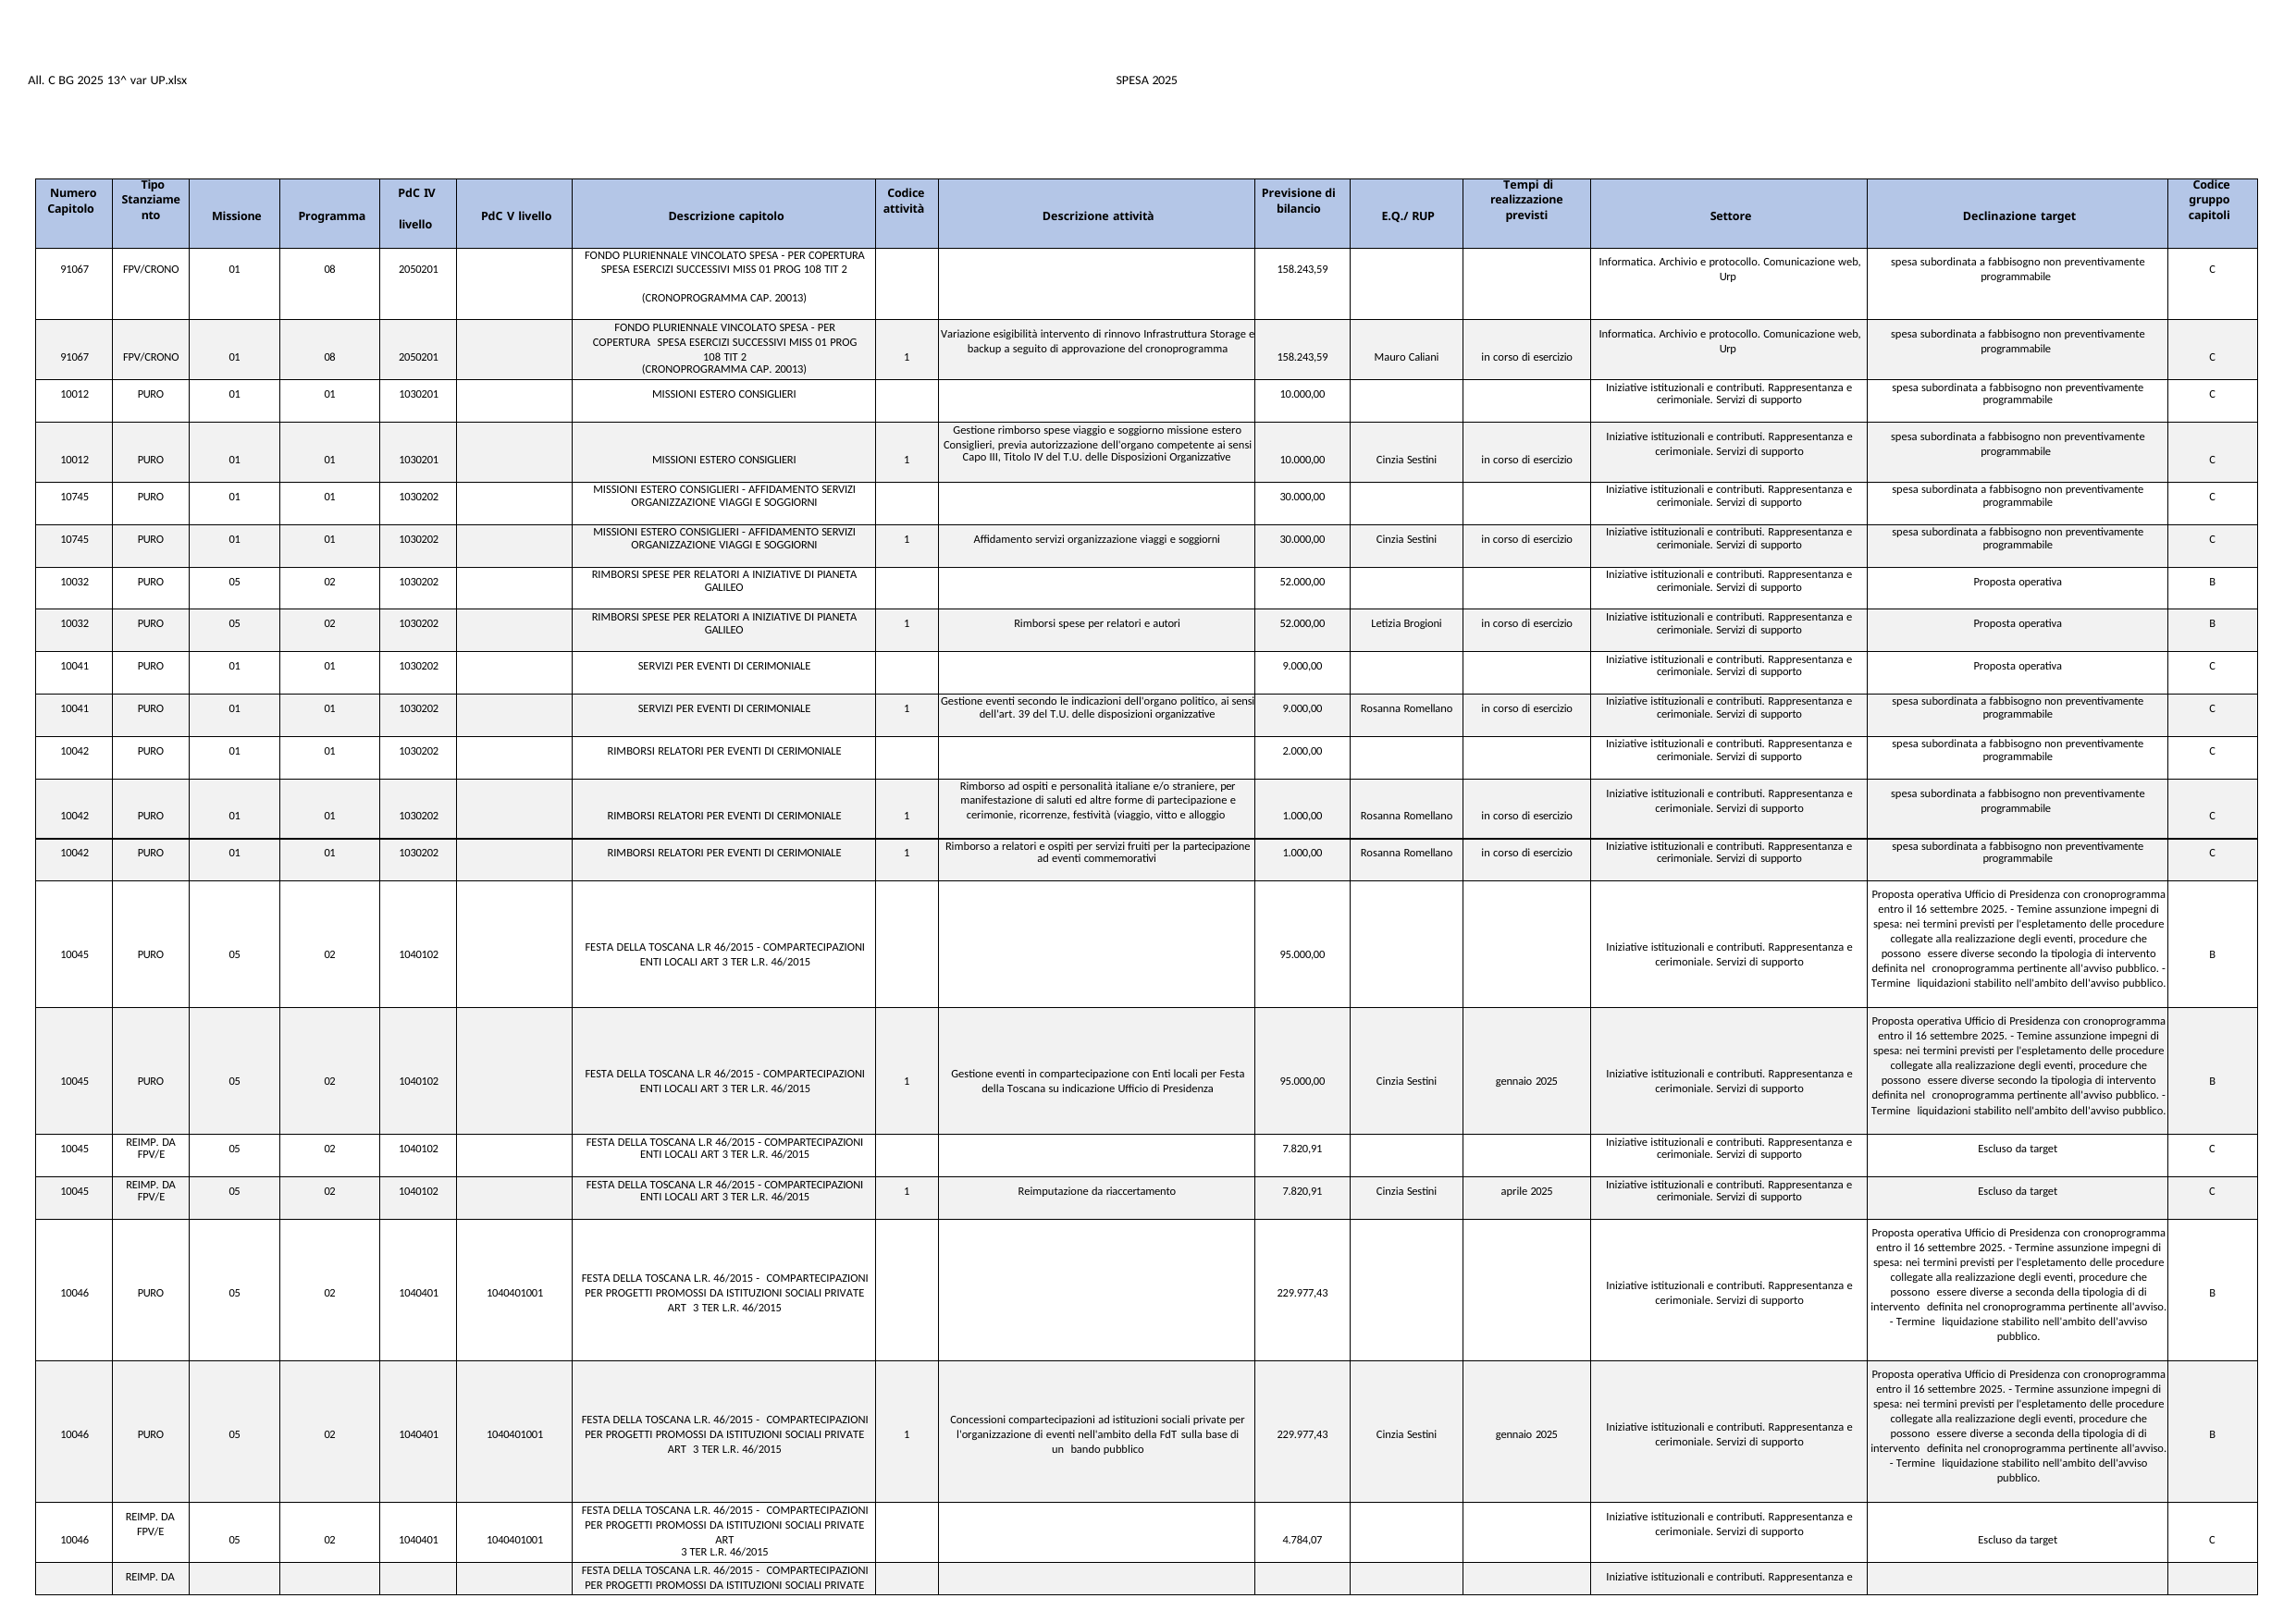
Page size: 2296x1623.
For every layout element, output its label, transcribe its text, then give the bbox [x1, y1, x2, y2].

table_cell C [2168, 840, 2257, 880]
table_header Settore [1591, 179, 1867, 248]
table_cell FPV/CRONO [113, 249, 189, 319]
table_cell [1351, 1563, 1463, 1594]
table_cell [1351, 249, 1463, 319]
table_cell C [2168, 423, 2257, 482]
table_cell 1 [876, 840, 938, 880]
table_cell RIMBORSI RELATORI PER EVENTI DI CERIMONIALE [573, 780, 875, 838]
table_cell 02 [280, 1361, 379, 1502]
table_cell [2168, 1563, 2257, 1594]
table_cell Iniziative istituzionali e contributi. Rappresentanza e cerimoniale. Servizi di supporto [1591, 737, 1867, 779]
table_cell 10045 [36, 1008, 112, 1134]
table_cell PURO [113, 840, 189, 880]
table_cell 1 [876, 1177, 938, 1219]
table_cell in corso di esercizio [1463, 840, 1590, 880]
table_cell gennaio 2025 [1463, 1361, 1590, 1502]
table_cell in corso di esercizio [1463, 780, 1590, 838]
table_cell Proposta operativa [1868, 652, 2167, 694]
table_cell 1040401001 [457, 1503, 572, 1562]
table_cell Rosanna Romellano [1351, 695, 1463, 736]
table_header Numero Capitolo [36, 179, 112, 248]
table_cell 01 [280, 780, 379, 838]
table_cell FESTA DELLA TOSCANA L.R 46/2015 - COMPARTECIPAZIONI ENTI LOCALI ART 3 TER L.R. 46/2015 [573, 881, 875, 1007]
table_cell 1040401001 [457, 1220, 572, 1360]
table_cell 10745 [36, 483, 112, 524]
table_cell PURO [113, 483, 189, 524]
table_cell [1351, 568, 1463, 609]
table_cell Cinzia Sestini [1351, 1177, 1463, 1219]
table_header Programma [280, 179, 379, 248]
table_cell 1030202 [380, 840, 456, 880]
table_cell PURO [113, 609, 189, 651]
table_cell [1463, 483, 1590, 524]
table_cell 10.000,00 [1255, 380, 1350, 422]
table_cell 1040401 [380, 1220, 456, 1360]
table_cell FONDO PLURIENNALE VINCOLATO SPESA - PER COPERTURA SPESA ESERCIZI SUCCESSIVI MISS 01 PROG 108 TIT 2 (CRONOPROGRAMMA CAP. 20013) [573, 249, 875, 319]
table_cell 7.820,91 [1255, 1177, 1350, 1219]
table_cell 1030202 [380, 525, 456, 566]
table_cell [457, 881, 572, 1007]
table_cell [457, 1135, 572, 1176]
table_header Previsione di bilancio [1255, 179, 1350, 248]
table_header Tempi di realizzazione previsti [1463, 179, 1590, 248]
table_cell 2050201 [380, 249, 456, 319]
table_cell MISSIONI ESTERO CONSIGLIERI [573, 380, 875, 422]
table_cell [939, 249, 1254, 319]
table_cell REIMP. DA FPV/E [113, 1503, 189, 1562]
table_cell [1463, 881, 1590, 1007]
table_cell [1463, 1563, 1590, 1594]
table_cell 01 [190, 695, 279, 736]
table_cell spesa subordinata a fabbisogno non preventivamente programmabile [1868, 249, 2167, 319]
table_cell 01 [280, 737, 379, 779]
table_cell 01 [280, 652, 379, 694]
table_cell 52.000,00 [1255, 568, 1350, 609]
table_cell PURO [113, 695, 189, 736]
table_cell [1351, 1220, 1463, 1360]
table_cell 1040102 [380, 1008, 456, 1134]
table_cell C [2168, 1177, 2257, 1219]
table_cell [380, 1563, 456, 1594]
table_cell [1463, 1503, 1590, 1562]
table_cell [939, 1563, 1254, 1594]
table_cell Concessioni compartecipazioni ad istituzioni sociali private per l'organizzazione di eventi nell'ambito della FdT sulla base di un bando pubblico [939, 1361, 1254, 1502]
table_cell 10.000,00 [1255, 423, 1350, 482]
table_cell 10045 [36, 881, 112, 1007]
table_cell Iniziative istituzionali e contributi. Rappresentanza e cerimoniale. Servizi di supporto [1591, 1008, 1867, 1134]
table_cell 10045 [36, 1135, 112, 1176]
table_cell PURO [113, 780, 189, 838]
table_cell [457, 737, 572, 779]
table_cell [457, 652, 572, 694]
table_cell [876, 249, 938, 319]
table_cell 1 [876, 1008, 938, 1134]
table_cell [457, 568, 572, 609]
table_cell [876, 1503, 938, 1562]
table_cell FESTA DELLA TOSCANA L.R. 46/2015 - COMPARTECIPAZIONI PER PROGETTI PROMOSSI DA ISTITUZIONI SOCIALI PRIVATE ART 3 TER L.R. 46/2015 [573, 1220, 875, 1360]
table_cell [1351, 737, 1463, 779]
table_cell 1030201 [380, 380, 456, 422]
table_cell [1255, 1563, 1350, 1594]
table_cell Escluso da target [1868, 1135, 2167, 1176]
table_cell [1351, 652, 1463, 694]
table_cell C [2168, 320, 2257, 379]
table_cell Mauro Caliani [1351, 320, 1463, 379]
table_header Descrizione attività [939, 179, 1254, 248]
table_cell 01 [280, 840, 379, 880]
table_cell FPV/CRONO [113, 320, 189, 379]
table_cell FESTA DELLA TOSCANA L.R. 46/2015 - COMPARTECIPAZIONI PER PROGETTI PROMOSSI DA ISTITUZIONI SOCIALI PRIVATE [573, 1563, 875, 1594]
table_cell [876, 1135, 938, 1176]
table_cell PURO [113, 881, 189, 1007]
table_cell Proposta operativa Ufficio di Presidenza con cronoprogramma entro il 16 settembre 2025. - Termine assunzione impegni di spesa: nei termini previsti per l'espletamento delle procedure collegate alla realizzazione degli eventi, procedure che possono essere diverse a seconda della tipologia di di intervento definita nel cronoprogramma pertinente all'avviso. - Termine liquidazione stabilito nell'ambito dell'avviso pubblico. [1868, 1220, 2167, 1360]
table_cell in corso di esercizio [1463, 609, 1590, 651]
table_cell spesa subordinata a fabbisogno non preventivamente programmabile [1868, 320, 2167, 379]
table_cell [457, 1177, 572, 1219]
table_cell [876, 483, 938, 524]
table_cell [1351, 881, 1463, 1007]
table_cell PURO [113, 737, 189, 779]
table_cell 02 [280, 1220, 379, 1360]
table_cell 9.000,00 [1255, 695, 1350, 736]
table_cell 1040401001 [457, 1361, 572, 1502]
table_cell PURO [113, 568, 189, 609]
table_cell 01 [190, 320, 279, 379]
table_cell 30.000,00 [1255, 525, 1350, 566]
table_cell PURO [113, 423, 189, 482]
table_cell Cinzia Sestini [1351, 525, 1463, 566]
table_header Codice gruppo capitoli [2168, 179, 2257, 248]
table_cell PURO [113, 380, 189, 422]
table_cell [457, 483, 572, 524]
table_cell gennaio 2025 [1463, 1008, 1590, 1134]
table_cell 1030202 [380, 652, 456, 694]
table_cell 05 [190, 881, 279, 1007]
table_cell [939, 1503, 1254, 1562]
table_cell Rosanna Romellano [1351, 840, 1463, 880]
table_cell 1030202 [380, 568, 456, 609]
table_cell B [2168, 881, 2257, 1007]
table_cell [876, 1220, 938, 1360]
table_cell in corso di esercizio [1463, 525, 1590, 566]
table_cell aprile 2025 [1463, 1177, 1590, 1219]
table_cell 10042 [36, 780, 112, 838]
table_cell 10041 [36, 695, 112, 736]
table_cell FESTA DELLA TOSCANA L.R 46/2015 - COMPARTECIPAZIONI ENTI LOCALI ART 3 TER L.R. 46/2015 [573, 1177, 875, 1219]
table_cell [36, 1563, 112, 1594]
table_cell [1463, 249, 1590, 319]
table_cell PURO [113, 525, 189, 566]
table_cell [457, 1563, 572, 1594]
table_cell 229.977,43 [1255, 1220, 1350, 1360]
table_cell 01 [280, 483, 379, 524]
table_cell 1.000,00 [1255, 780, 1350, 838]
table_cell 30.000,00 [1255, 483, 1350, 524]
table_cell 10012 [36, 380, 112, 422]
table_cell spesa subordinata a fabbisogno non preventivamente programmabile [1868, 380, 2167, 422]
table_cell [939, 1220, 1254, 1360]
table_cell 05 [190, 1008, 279, 1134]
table_cell Variazione esigibilità intervento di rinnovo Infrastruttura Storage e backup a seguito di approvazione del cronoprogramma [939, 320, 1254, 379]
table_cell Iniziative istituzionali e contributi. Rappresentanza e cerimoniale. Servizi di supporto [1591, 695, 1867, 736]
table_header PdC IV livello [380, 179, 456, 248]
table_cell 01 [190, 380, 279, 422]
table_cell FESTA DELLA TOSCANA L.R. 46/2015 - COMPARTECIPAZIONI PER PROGETTI PROMOSSI DA ISTITUZIONI SOCIALI PRIVATE ART 3 TER L.R. 46/2015 [573, 1361, 875, 1502]
table_cell Iniziative istituzionali e contributi. Rappresentanza e cerimoniale. Servizi di supporto [1591, 1177, 1867, 1219]
table_cell MISSIONI ESTERO CONSIGLIERI - AFFIDAMENTO SERVIZI ORGANIZZAZIONE VIAGGI E SOGGIORNI [573, 483, 875, 524]
table_cell 01 [280, 423, 379, 482]
table_cell C [2168, 380, 2257, 422]
table_cell 10042 [36, 737, 112, 779]
table_cell 05 [190, 1177, 279, 1219]
table_header Tipo Stanziame nto [113, 179, 189, 248]
table_cell PURO [113, 1008, 189, 1134]
table_header Descrizione capitolo [573, 179, 875, 248]
table_cell [457, 695, 572, 736]
table_cell [939, 881, 1254, 1007]
table_cell 1 [876, 695, 938, 736]
table_cell Cinzia Sestini [1351, 1361, 1463, 1502]
table_cell 02 [280, 881, 379, 1007]
table_cell 1040401 [380, 1503, 456, 1562]
table_cell C [2168, 249, 2257, 319]
table_cell 01 [280, 695, 379, 736]
table_header PdC V livello [457, 179, 572, 248]
table_cell [939, 737, 1254, 779]
table_cell Gestione rimborso spese viaggio e soggiorno missione estero Consiglieri, previa autorizzazione dell'organo competente ai sensi Capo III, Titolo IV del T.U. delle Disposizioni Organizzative [939, 423, 1254, 482]
table_header E.Q./ RUP [1351, 179, 1463, 248]
table_cell 1030202 [380, 780, 456, 838]
table_cell spesa subordinata a fabbisogno non preventivamente programmabile [1868, 695, 2167, 736]
table_cell 05 [190, 1503, 279, 1562]
table_cell [457, 1008, 572, 1134]
table_cell 01 [190, 840, 279, 880]
table_cell FONDO PLURIENNALE VINCOLATO SPESA - PER COPERTURA SPESA ESERCIZI SUCCESSIVI MISS 01 PROG 108 TIT 2 (CRONOPROGRAMMA CAP. 20013) [573, 320, 875, 379]
table_cell 08 [280, 249, 379, 319]
table_cell 1030202 [380, 695, 456, 736]
table_cell C [2168, 525, 2257, 566]
table_cell 01 [190, 423, 279, 482]
table_cell Gestione eventi in compartecipazione con Enti locali per Festa della Toscana su indicazione Ufficio di Presidenza [939, 1008, 1254, 1134]
table_cell Reimputazione da riaccertamento [939, 1177, 1254, 1219]
table_cell [457, 320, 572, 379]
table_cell PURO [113, 652, 189, 694]
table_cell Iniziative istituzionali e contributi. Rappresentanza e cerimoniale. Servizi di supporto [1591, 1503, 1867, 1562]
table_cell 1 [876, 1361, 938, 1502]
table_cell [939, 1135, 1254, 1176]
table_cell C [2168, 780, 2257, 838]
table_cell [280, 1563, 379, 1594]
table_cell Escluso da target [1868, 1177, 2167, 1219]
table_cell 05 [190, 1135, 279, 1176]
table_cell 02 [280, 609, 379, 651]
table_cell Proposta operativa Ufficio di Presidenza con cronoprogramma entro il 16 settembre 2025. - Temine assunzione impegni di spesa: nei termini previsti per l'espletamento delle procedure collegate alla realizzazione degli eventi, procedure che possono essere diverse secondo la tipologia di intervento definita nel cronoprogramma pertinente all'avviso pubblico. - Termine liquidazioni stabilito nell'ambito dell'avviso pubblico. [1868, 1008, 2167, 1134]
table_cell Rimborsi spese per relatori e autori [939, 609, 1254, 651]
table_cell [457, 423, 572, 482]
table_cell 01 [190, 249, 279, 319]
table_cell B [2168, 609, 2257, 651]
table_cell MISSIONI ESTERO CONSIGLIERI - AFFIDAMENTO SERVIZI ORGANIZZAZIONE VIAGGI E SOGGIORNI [573, 525, 875, 566]
table_cell 158.243,59 [1255, 320, 1350, 379]
table_cell REIMP. DA [113, 1563, 189, 1594]
table_cell in corso di esercizio [1463, 695, 1590, 736]
table_cell 1030202 [380, 737, 456, 779]
table_cell Iniziative istituzionali e contributi. Rappresentanza e cerimoniale. Servizi di supporto [1591, 780, 1867, 838]
table_cell 1040401 [380, 1361, 456, 1502]
table_cell Iniziative istituzionali e contributi. Rappresentanza e cerimoniale. Servizi di supporto [1591, 1220, 1867, 1360]
table_cell Iniziative istituzionali e contributi. Rappresentanza e cerimoniale. Servizi di supporto [1591, 1361, 1867, 1502]
table_cell 02 [280, 1008, 379, 1134]
table_cell SERVIZI PER EVENTI DI CERIMONIALE [573, 695, 875, 736]
table_cell C [2168, 1135, 2257, 1176]
table_cell in corso di esercizio [1463, 320, 1590, 379]
table_cell [876, 881, 938, 1007]
table_cell 10045 [36, 1177, 112, 1219]
table_cell 10046 [36, 1503, 112, 1562]
table_cell 01 [190, 652, 279, 694]
table_cell PURO [113, 1220, 189, 1360]
table_cell 91067 [36, 249, 112, 319]
table_cell 01 [280, 525, 379, 566]
table_cell Iniziative istituzionali e contributi. Rappresentanza e [1591, 1563, 1867, 1594]
table_cell SERVIZI PER EVENTI DI CERIMONIALE [573, 652, 875, 694]
table_cell Proposta operativa Ufficio di Presidenza con cronoprogramma entro il 16 settembre 2025. - Temine assunzione impegni di spesa: nei termini previsti per l'espletamento delle procedure collegate alla realizzazione degli eventi, procedure che possono essere diverse secondo la tipologia di intervento definita nel cronoprogramma pertinente all'avviso pubblico. - Termine liquidazioni stabilito nell'ambito dell'avviso pubblico. [1868, 881, 2167, 1007]
table_cell Iniziative istituzionali e contributi. Rappresentanza e cerimoniale. Servizi di supporto [1591, 525, 1867, 566]
table_cell Proposta operativa [1868, 568, 2167, 609]
table_cell Gestione eventi secondo le indicazioni dell'organo politico, ai sensi dell'art. 39 del T.U. delle disposizioni organizzative [939, 695, 1254, 736]
table_cell 05 [190, 609, 279, 651]
table_cell [876, 652, 938, 694]
table_cell 9.000,00 [1255, 652, 1350, 694]
table_cell 1030201 [380, 423, 456, 482]
table_cell [457, 525, 572, 566]
table_cell 1 [876, 320, 938, 379]
table_cell [876, 380, 938, 422]
table_cell Iniziative istituzionali e contributi. Rappresentanza e cerimoniale. Servizi di supporto [1591, 483, 1867, 524]
table_cell [1463, 1220, 1590, 1360]
table_cell [876, 1563, 938, 1594]
table_cell 2.000,00 [1255, 737, 1350, 779]
table_cell [457, 780, 572, 838]
table_cell [1351, 380, 1463, 422]
table_cell C [2168, 737, 2257, 779]
table_cell 10032 [36, 609, 112, 651]
table_cell [1351, 1503, 1463, 1562]
table_cell [1463, 652, 1590, 694]
table_header Missione [190, 179, 279, 248]
table_cell Cinzia Sestini [1351, 423, 1463, 482]
table_cell Rosanna Romellano [1351, 780, 1463, 838]
table_cell 10032 [36, 568, 112, 609]
table_cell spesa subordinata a fabbisogno non preventivamente programmabile [1868, 780, 2167, 838]
table_cell [939, 483, 1254, 524]
table_cell FESTA DELLA TOSCANA L.R. 46/2015 - COMPARTECIPAZIONI PER PROGETTI PROMOSSI DA ISTITUZIONI SOCIALI PRIVATE ART 3 TER L.R. 46/2015 [573, 1503, 875, 1562]
table_cell Iniziative istituzionali e contributi. Rappresentanza e cerimoniale. Servizi di supporto [1591, 652, 1867, 694]
table_cell 4.784,07 [1255, 1503, 1350, 1562]
table_cell [457, 840, 572, 880]
table_cell B [2168, 1008, 2257, 1134]
table_cell Iniziative istituzionali e contributi. Rappresentanza e cerimoniale. Servizi di supporto [1591, 423, 1867, 482]
table_cell 10041 [36, 652, 112, 694]
table_cell [939, 380, 1254, 422]
table_cell 158.243,59 [1255, 249, 1350, 319]
table_cell RIMBORSI RELATORI PER EVENTI DI CERIMONIALE [573, 840, 875, 880]
table_cell [939, 652, 1254, 694]
table_cell Proposta operativa Ufficio di Presidenza con cronoprogramma entro il 16 settembre 2025. - Termine assunzione impegni di spesa: nei termini previsti per l'espletamento delle procedure collegate alla realizzazione degli eventi, procedure che possono essere diverse a seconda della tipologia di di intervento definita nel cronoprogramma pertinente all'avviso. - Termine liquidazione stabilito nell'ambito dell'avviso pubblico. [1868, 1361, 2167, 1502]
table_cell [876, 737, 938, 779]
table_cell Iniziative istituzionali e contributi. Rappresentanza e cerimoniale. Servizi di supporto [1591, 380, 1867, 422]
table_cell [457, 380, 572, 422]
table_cell 1 [876, 780, 938, 838]
table_cell Affidamento servizi organizzazione viaggi e soggiorni [939, 525, 1254, 566]
table_cell Rimborso ad ospiti e personalità italiane e/o straniere, per manifestazione di saluti ed altre forme di partecipazione e cerimonie, ricorrenze, festività (viaggio, vitto e alloggio [939, 780, 1254, 838]
table_cell Iniziative istituzionali e contributi. Rappresentanza e cerimoniale. Servizi di supporto [1591, 840, 1867, 880]
table_cell C [2168, 483, 2257, 524]
table_cell [457, 249, 572, 319]
table_cell 1040102 [380, 1177, 456, 1219]
table_cell [876, 568, 938, 609]
table_cell 02 [280, 1503, 379, 1562]
table_cell [190, 1563, 279, 1594]
table_cell spesa subordinata a fabbisogno non preventivamente programmabile [1868, 737, 2167, 779]
table_cell MISSIONI ESTERO CONSIGLIERI [573, 423, 875, 482]
table_cell spesa subordinata a fabbisogno non preventivamente programmabile [1868, 840, 2167, 880]
table_cell 1.000,00 [1255, 840, 1350, 880]
table_cell 1030202 [380, 483, 456, 524]
table_cell B [2168, 568, 2257, 609]
table_cell [1351, 1135, 1463, 1176]
table_cell REIMP. DA FPV/E [113, 1177, 189, 1219]
table_cell REIMP. DA FPV/E [113, 1135, 189, 1176]
table_cell 01 [190, 525, 279, 566]
table_cell 02 [280, 1177, 379, 1219]
table_cell C [2168, 695, 2257, 736]
table_cell 05 [190, 1220, 279, 1360]
table_cell 05 [190, 1361, 279, 1502]
table_cell B [2168, 1220, 2257, 1360]
table_cell [1463, 1135, 1590, 1176]
table_cell Proposta operativa [1868, 609, 2167, 651]
table_cell [1463, 568, 1590, 609]
table_cell in corso di esercizio [1463, 423, 1590, 482]
table_cell Iniziative istituzionali e contributi. Rappresentanza e cerimoniale. Servizi di supporto [1591, 609, 1867, 651]
table_cell 1 [876, 423, 938, 482]
table_cell 7.820,91 [1255, 1135, 1350, 1176]
table_cell 05 [190, 568, 279, 609]
table_header Declinazione target [1868, 179, 2167, 248]
table_cell [1463, 380, 1590, 422]
table_cell 08 [280, 320, 379, 379]
table_cell 10745 [36, 525, 112, 566]
table_cell 1030202 [380, 609, 456, 651]
table_cell Cinzia Sestini [1351, 1008, 1463, 1134]
table_cell spesa subordinata a fabbisogno non preventivamente programmabile [1868, 525, 2167, 566]
table_cell Rimborso a relatori e ospiti per servizi fruiti per la partecipazione ad eventi commemorativi [939, 840, 1254, 880]
table_cell 52.000,00 [1255, 609, 1350, 651]
table_cell Letizia Brogioni [1351, 609, 1463, 651]
table_cell [1868, 1563, 2167, 1594]
table_cell FESTA DELLA TOSCANA L.R 46/2015 - COMPARTECIPAZIONI ENTI LOCALI ART 3 TER L.R. 46/2015 [573, 1008, 875, 1134]
table_cell 01 [280, 380, 379, 422]
table_cell 1040102 [380, 881, 456, 1007]
table_cell 10012 [36, 423, 112, 482]
table_cell 95.000,00 [1255, 881, 1350, 1007]
table_cell Iniziative istituzionali e contributi. Rappresentanza e cerimoniale. Servizi di supporto [1591, 1135, 1867, 1176]
table_cell 02 [280, 1135, 379, 1176]
table_cell [457, 609, 572, 651]
table_cell spesa subordinata a fabbisogno non preventivamente programmabile [1868, 423, 2167, 482]
table_cell 2050201 [380, 320, 456, 379]
table_cell [939, 568, 1254, 609]
table_cell C [2168, 1503, 2257, 1562]
table_cell RIMBORSI SPESE PER RELATORI A INIZIATIVE DI PIANETA GALILEO [573, 568, 875, 609]
table_cell C [2168, 652, 2257, 694]
table_cell RIMBORSI SPESE PER RELATORI A INIZIATIVE DI PIANETA GALILEO [573, 609, 875, 651]
table_cell 01 [190, 737, 279, 779]
table_cell PURO [113, 1361, 189, 1502]
table_cell [1351, 483, 1463, 524]
table_cell Informatica. Archivio e protocollo. Comunicazione web, Urp [1591, 320, 1867, 379]
table_cell 1 [876, 609, 938, 651]
table_header Codice attività [876, 179, 938, 248]
table_cell B [2168, 1361, 2257, 1502]
table_cell 91067 [36, 320, 112, 379]
table_cell 01 [190, 780, 279, 838]
table_cell 1 [876, 525, 938, 566]
table_cell 10046 [36, 1220, 112, 1360]
table_cell Iniziative istituzionali e contributi. Rappresentanza e cerimoniale. Servizi di supporto [1591, 881, 1867, 1007]
table_cell Iniziative istituzionali e contributi. Rappresentanza e cerimoniale. Servizi di supporto [1591, 568, 1867, 609]
table_cell 02 [280, 568, 379, 609]
table_cell 1040102 [380, 1135, 456, 1176]
table_cell 10042 [36, 840, 112, 880]
table_cell 01 [190, 483, 279, 524]
table_cell RIMBORSI RELATORI PER EVENTI DI CERIMONIALE [573, 737, 875, 779]
table_cell FESTA DELLA TOSCANA L.R 46/2015 - COMPARTECIPAZIONI ENTI LOCALI ART 3 TER L.R. 46/2015 [573, 1135, 875, 1176]
table_cell 229.977,43 [1255, 1361, 1350, 1502]
table_cell Escluso da target [1868, 1503, 2167, 1562]
table_cell [1463, 737, 1590, 779]
table_cell 10046 [36, 1361, 112, 1502]
table_cell 95.000,00 [1255, 1008, 1350, 1134]
table_cell Informatica. Archivio e protocollo. Comunicazione web, Urp [1591, 249, 1867, 319]
table_cell spesa subordinata a fabbisogno non preventivamente programmabile [1868, 483, 2167, 524]
